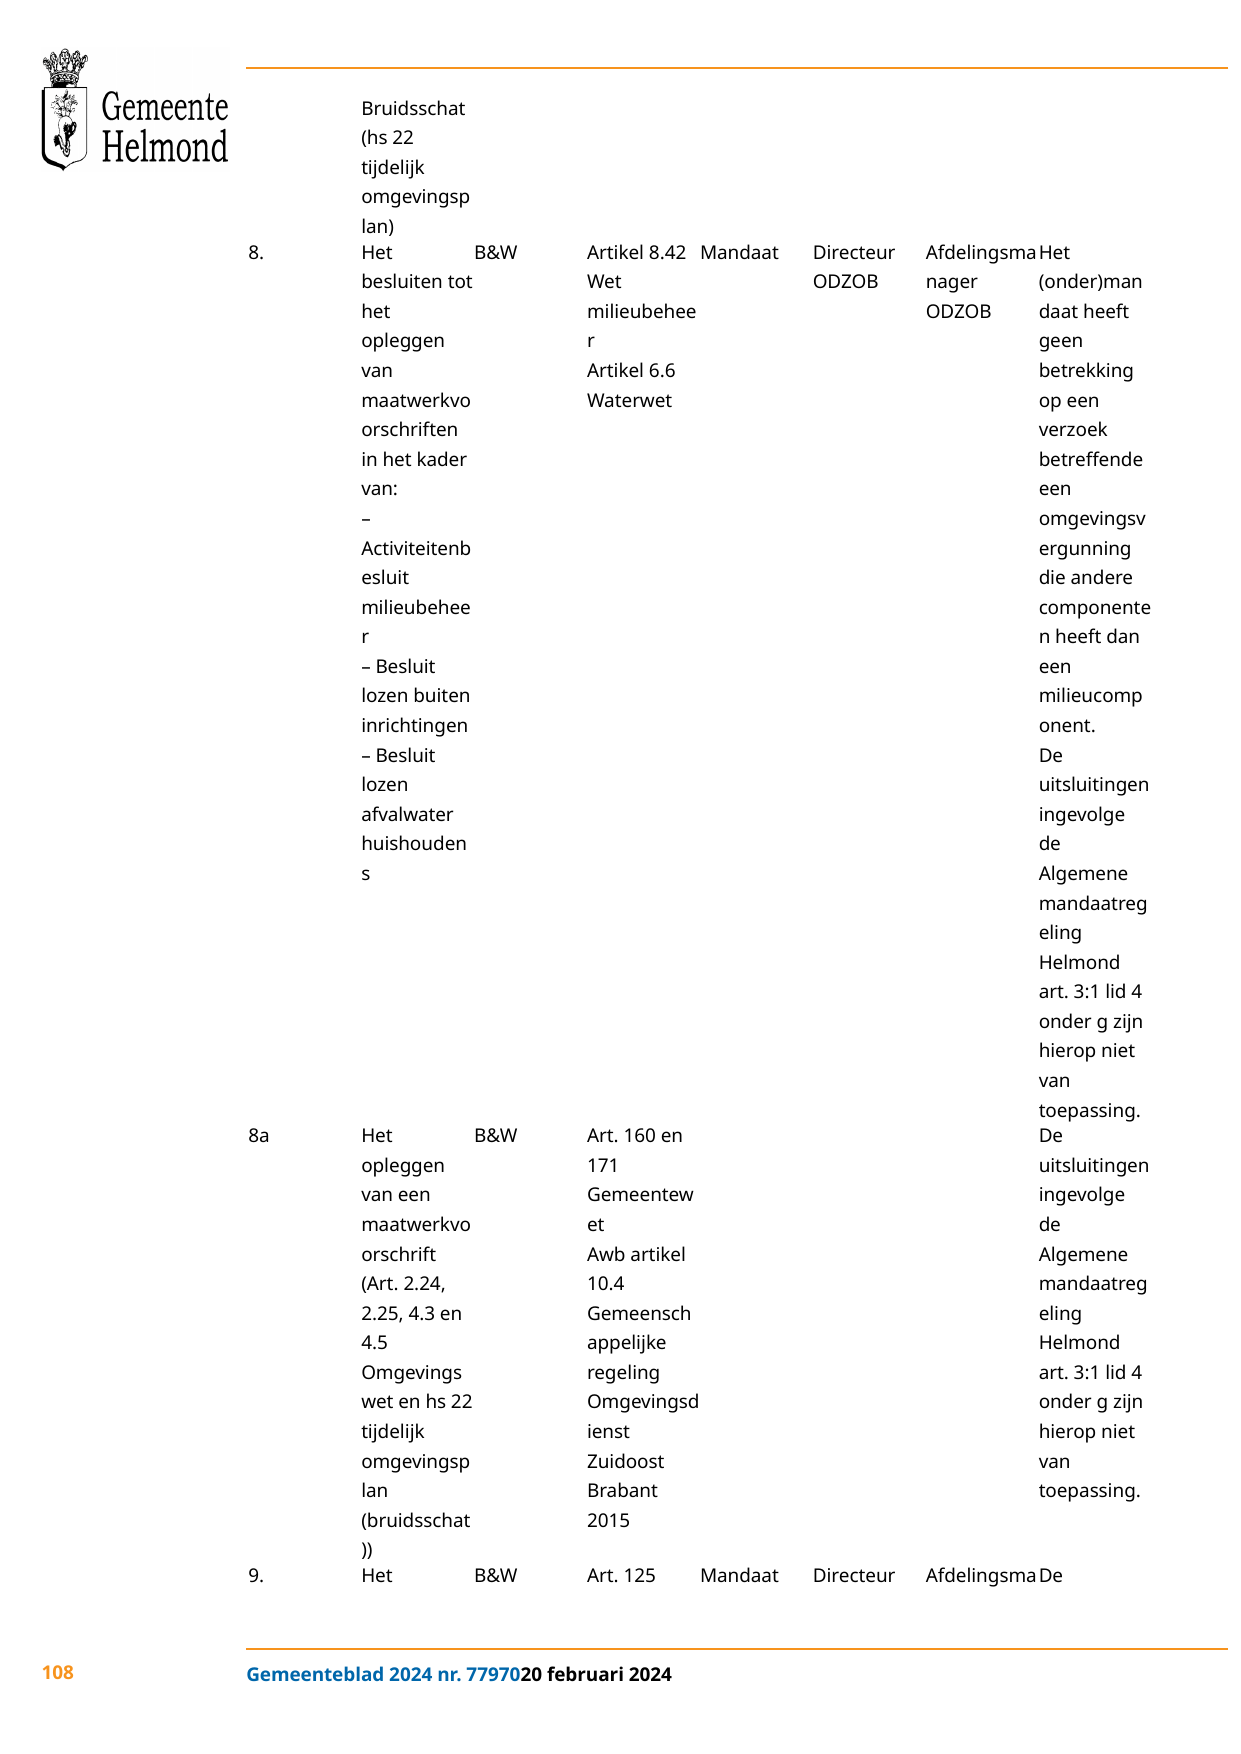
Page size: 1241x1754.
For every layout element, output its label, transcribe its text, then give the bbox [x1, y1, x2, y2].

table_cell Het opleggen van een maatwerkvoorschrift (Art. 2.24, 2.25, 4.3 en 4.5 Omgevingswet en hs 22 tijdelijk omgevingsplan (bruidsschat)) [361, 1123, 474, 1562]
table_cell Mandaat [700, 1563, 813, 1588]
table_cell Directeur [813, 1563, 926, 1588]
table_cell Het [361, 1563, 474, 1588]
table_cell B&W [474, 1563, 587, 1588]
table_cell Afdelingsmanager ODZOB [926, 239, 1038, 1122]
table_cell Art. 160 en 171 Gemeentewet Awb artikel 10.4 Gemeenschappelijke regeling Omgevingsdienst Zuidoost Brabant 2015 [587, 1123, 700, 1562]
table_cell [813, 1123, 926, 1562]
table_cell Afdelingsma [926, 1563, 1038, 1588]
table_cell [813, 95, 926, 239]
table_cell [926, 95, 1038, 239]
table_cell De uitsluitingen ingevolge de Algemene mandaatregeling Helmond art. 3:1 lid 4 onder g zijn hierop niet van toepassing. [1039, 1123, 1152, 1562]
table_cell Mandaat [700, 239, 813, 1122]
table_cell [248, 95, 361, 239]
table_cell [700, 95, 813, 239]
table_cell 9. [248, 1563, 361, 1588]
table_cell Art. 125 [587, 1563, 700, 1588]
table_cell 8. [248, 239, 361, 1122]
table_cell 8a [248, 1123, 361, 1562]
table_cell [474, 95, 587, 239]
table_cell B&W [474, 1123, 587, 1562]
table_cell [700, 1123, 813, 1562]
table_cell [926, 1123, 1038, 1562]
table_cell Directeur ODZOB [813, 239, 926, 1122]
table_cell [1039, 95, 1152, 239]
table_cell - Bruidsschat (hs 22 tijdelijk omgevingsplan) [361, 95, 474, 239]
picture [41, 47, 231, 172]
table_cell De [1039, 1563, 1152, 1588]
table_cell B&W [474, 239, 587, 1122]
table_cell [587, 95, 700, 239]
table_cell Artikel 8.42 Wet milieubeheer Artikel 6.6 Waterwet [587, 239, 700, 1122]
table_cell Het (onder)mandaat heeft geen betrekking op een verzoek betreffende een omgevingsvergunning die andere componenten heeft dan een milieucomponent. De uitsluitingen ingevolge de Algemene mandaatregeling Helmond art. 3:1 lid 4 onder g zijn hierop niet van toepassing. [1039, 239, 1152, 1122]
table_cell Het besluiten tot het opleggen van maatwerkvoorschriften in het kader van: – Activiteitenbesluit milieubeheer – Besluit lozen buiten inrichtingen – Besluit lozen afvalwater huishoudens [361, 239, 474, 1122]
